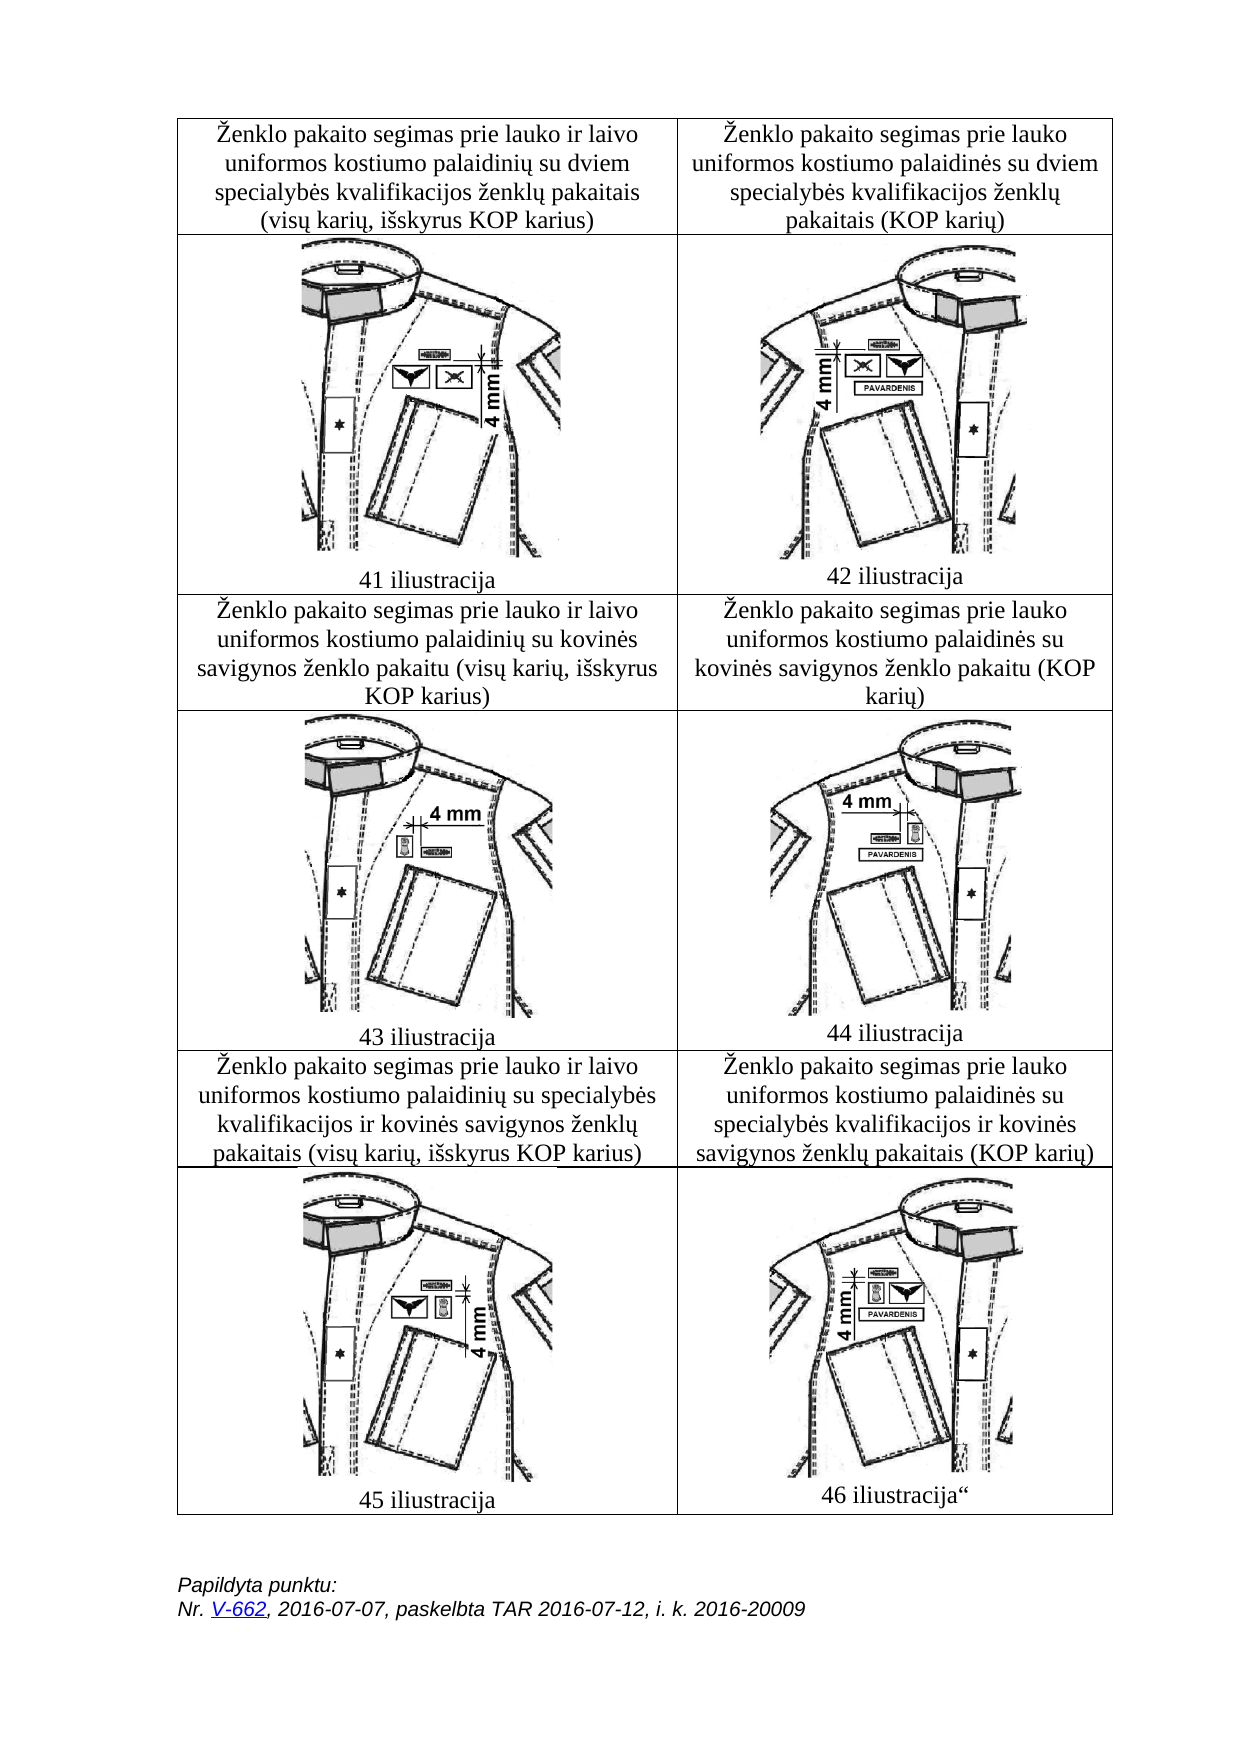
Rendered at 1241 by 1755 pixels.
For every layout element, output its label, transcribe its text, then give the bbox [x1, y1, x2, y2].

table_cell 42 iliustracija [678, 235, 1112, 594]
table_cell 43 iliustracija [178, 711, 677, 1050]
text Nr. V-662, 2016-07-07, paskelbta TAR 2016-07-12, i. k. 2016-20009 [177, 1596, 1122, 1620]
table_cell Ženklo pakaito segimas prie lauko uniformos kostiumo palaidinės su dviem specialybės kvalifikacijos ženklų pakaitais (KOP karių) [678, 119, 1112, 234]
table_cell Ženklo pakaito segimas prie lauko uniformos kostiumo palaidinės su kovinės savigynos ženklo pakaitu (KOP karių) [678, 595, 1112, 710]
table_cell 41 iliustracija [178, 235, 677, 594]
table_cell Ženklo pakaito segimas prie lauko uniformos kostiumo palaidinės su specialybės kvalifikacijos ir kovinės savigynos ženklų pakaitais (KOP karių) [678, 1051, 1112, 1166]
table_cell 44 iliustracija [678, 711, 1112, 1050]
table_cell 46 iliustracija“ [678, 1168, 1112, 1514]
table_cell Ženklo pakaito segimas prie lauko ir laivo uniformos kostiumo palaidinių su dviem specialybės kvalifikacijos ženklų pakaitais (visų karių, išskyrus KOP karius) [178, 119, 677, 234]
text Papildyta punktu: [177, 1572, 1122, 1596]
table_cell Ženklo pakaito segimas prie lauko ir laivo uniformos kostiumo palaidinių su kovinės savigynos ženklo pakaitu (visų karių, išskyrus KOP karius) [178, 595, 677, 710]
table_cell 45 iliustracija [178, 1168, 677, 1514]
table_cell Ženklo pakaito segimas prie lauko ir laivo uniformos kostiumo palaidinių su specialybės kvalifikacijos ir kovinės savigynos ženklų pakaitais (visų karių, išskyrus KOP karius) [178, 1051, 677, 1166]
